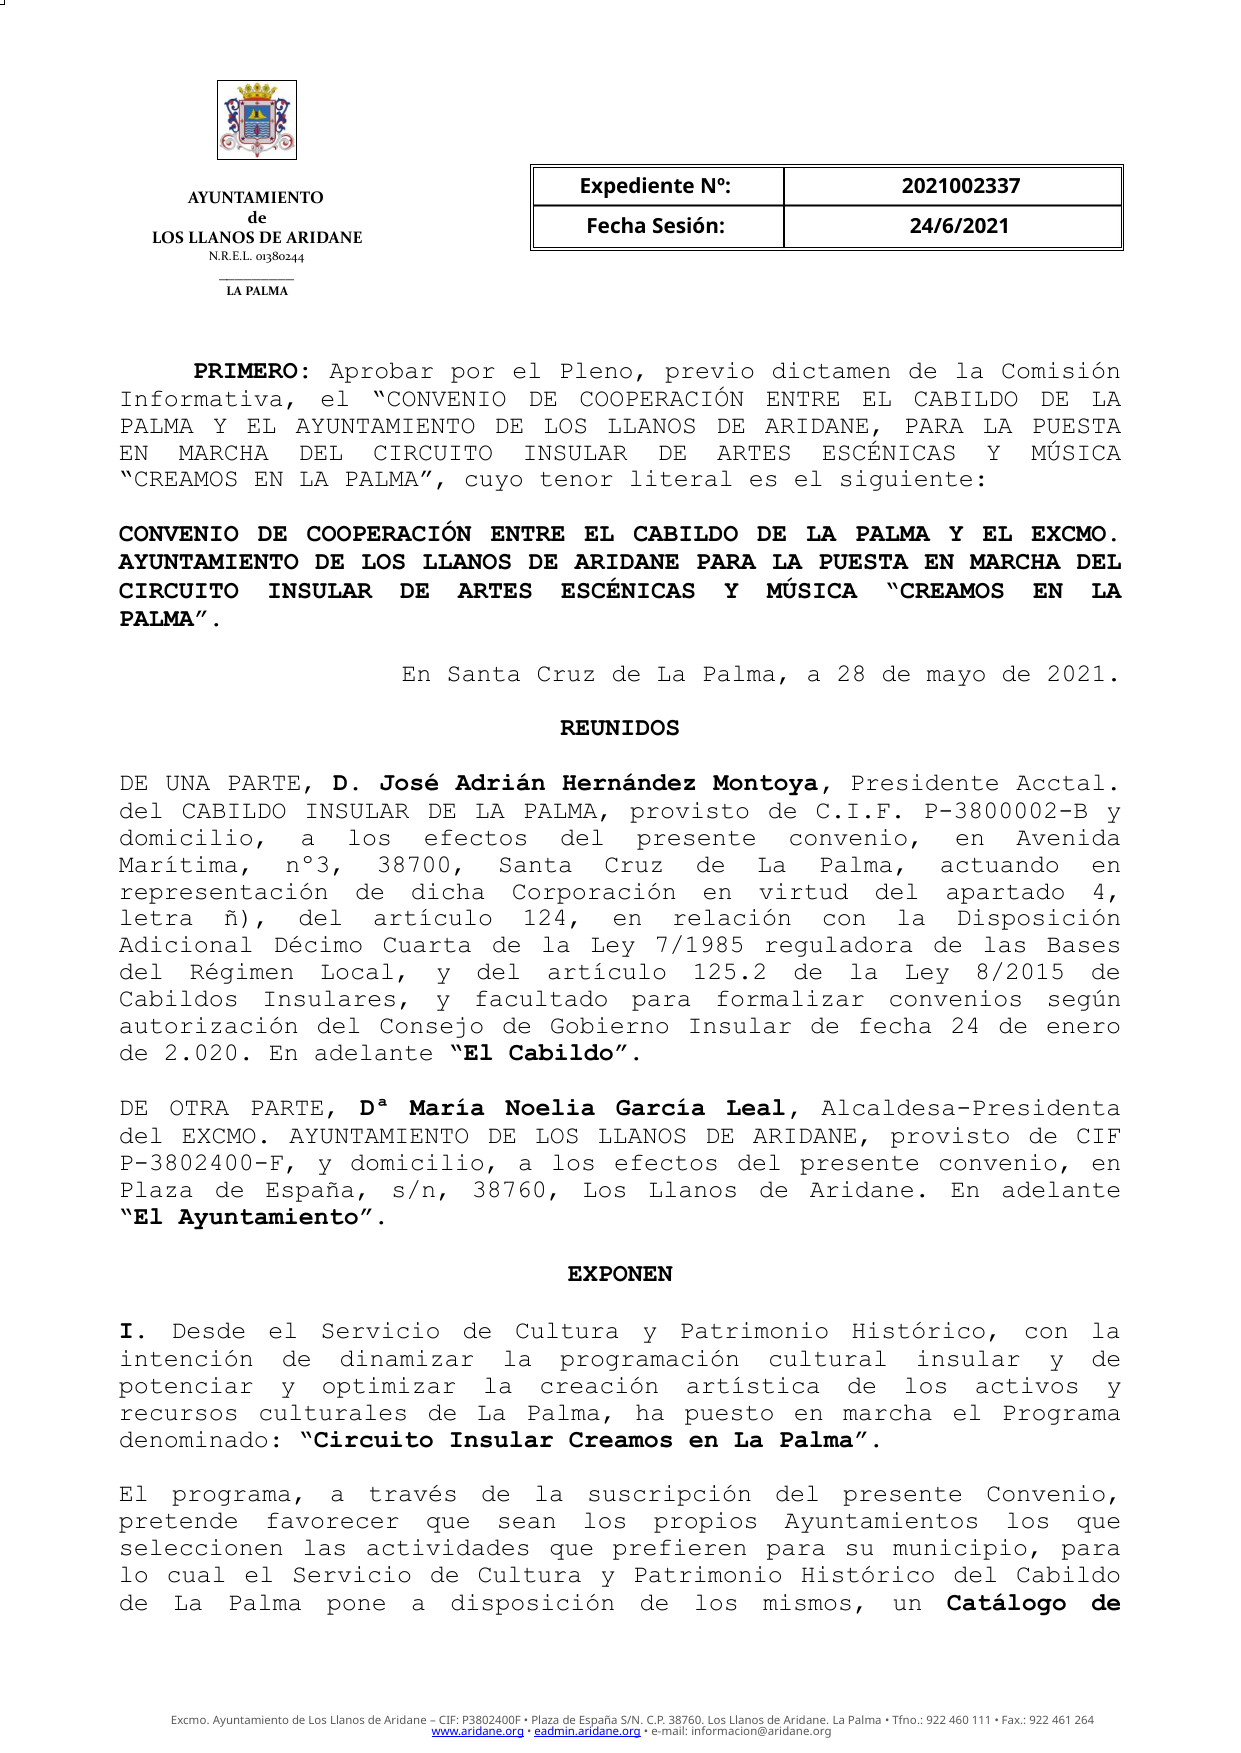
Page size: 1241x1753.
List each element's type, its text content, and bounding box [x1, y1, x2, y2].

text Excmo. Ayuntamiento de Los Llanos de Aridane – CIF: P3802400F • Plaza de España S/N. C.P. 38760. Los Llanos de Aridane. La Palma • Tfno.: 922 460 111 • Fax.: 922 461 264 [171, 1713, 1095, 1727]
text 2021002337 [902, 173, 1059, 198]
text potenciar y optimizar la creación artística de los activos y [119, 1372, 1146, 1399]
text CONVENIO DE COOPERACIÓN ENTRE EL CABILDO DE LA PALMA Y EL EXCMO. [119, 518, 1146, 547]
text REUNIDOS [560, 713, 705, 741]
text ________ [226, 266, 317, 282]
text LOS LLANOS DE ARIDANE [152, 230, 387, 247]
text AYUNTAMIENTO DE LOS LLANOS DE ARIDANE PARA LA PUESTA EN MARCHA DEL [119, 547, 1146, 575]
text DE OTRA PARTE, Dª María Noelia García Leal, Alcaldesa-Presidenta [119, 1093, 1146, 1122]
text lo cual el Servicio de Cultura y Patrimonio Histórico del Cabildo [119, 1561, 1146, 1588]
text del CABILDO INSULAR DE LA PALMA, provisto de C.I.F. P-3800002-B y [119, 797, 1146, 824]
text LA PALMA [226, 286, 317, 298]
text _ [317, 266, 327, 282]
text Adicional Décimo Cuarta de la Ley 7/1985 reguladora de las Bases [119, 931, 1146, 958]
text “CREAMOS EN LA PALMA”, cuyo tenor literal es el siguiente: [119, 464, 1014, 492]
text EN MARCHA DEL CIRCUITO INSULAR DE ARTES ESCÉNICAS Y MÚSICA [119, 439, 1146, 466]
text letra ñ), del artículo 124, en relación con la Disposición [119, 904, 1146, 931]
text www.aridane.org • eadmin.aridane.org • e-mail: informacion@aridane.org [431, 1724, 834, 1738]
text Fecha Sesión: [586, 214, 761, 239]
text Expediente Nº: [579, 173, 761, 198]
text del EXCMO. AYUNTAMIENTO DE LOS LLANOS DE ARIDANE, provisto de CIF [119, 1122, 1146, 1149]
text CIRCUITO INSULAR DE ARTES ESCÉNICAS Y MÚSICA “CREAMOS EN LA [119, 576, 1146, 604]
text denominado: “Circuito Insular Creamos en La Palma”. [119, 1426, 1146, 1453]
text DE UNA PARTE, D. José Adrián Hernández Montoya, Presidente Acctal. [119, 768, 1146, 797]
text seleccionen las actividades que prefieren para su municipio, para [119, 1534, 1146, 1561]
text N.R.E.L. 01380244 [208, 250, 327, 262]
text 24/6/2021 [909, 214, 1059, 239]
text Cabildos Insulares, y facultado para formalizar convenios según [119, 985, 1146, 1012]
text AYUNTAMIENTO [188, 190, 387, 207]
text “El Ayuntamiento”. [119, 1202, 414, 1230]
text Informativa, el “CONVENIO DE COOPERACIÓN ENTRE EL CABILDO DE LA [119, 384, 1146, 412]
picture [218, 81, 296, 159]
text En Santa Cruz de La Palma, a 28 de mayo de 2021. [401, 658, 1146, 687]
text Marítima, nº3, 38700, Santa Cruz de La Palma, actuando en [119, 851, 1146, 878]
text Plaza de España, s/n, 38760, Los Llanos de Aridane. En adelante [119, 1176, 1146, 1202]
text _ [219, 266, 226, 279]
text PRIMERO: Aprobar por el Pleno, previo dictamen de la Comisión [193, 356, 1146, 384]
text intención de dinamizar la programación cultural insular y de [119, 1344, 1146, 1372]
text El programa, a través de la suscripción del presente Convenio, [119, 1479, 1146, 1507]
text recursos culturales de La Palma, ha puesto en marcha el Programa [119, 1399, 1146, 1426]
text PALMA”. [119, 604, 1146, 632]
text de 2.020. En adelante “El Cabildo”. [119, 1038, 1146, 1066]
text de [247, 210, 387, 227]
text de La Palma pone a disposición de los mismos, un Catálogo de [119, 1588, 1146, 1616]
text P-3802400-F, y domicilio, a los efectos del presente convenio, en [119, 1149, 1146, 1176]
text representación de dicha Corporación en virtud del apartado 4, [119, 878, 1146, 904]
picture [531, 165, 1123, 250]
text autorización del Consejo de Gobierno Insular de fecha 24 de enero [119, 1012, 1146, 1038]
text EXPONEN [568, 1259, 698, 1287]
text I. Desde el Servicio de Cultura y Patrimonio Histórico, con la [119, 1316, 1146, 1344]
text domicilio, a los efectos del presente convenio, en Avenida [119, 824, 1146, 851]
text del Régimen Local, y del artículo 125.2 de la Ley 8/2015 de [119, 958, 1146, 985]
text PALMA Y EL AYUNTAMIENTO DE LOS LLANOS DE ARIDANE, PARA LA PUESTA [119, 412, 1146, 439]
text pretende favorecer que sean los propios Ayuntamientos los que [119, 1507, 1146, 1534]
